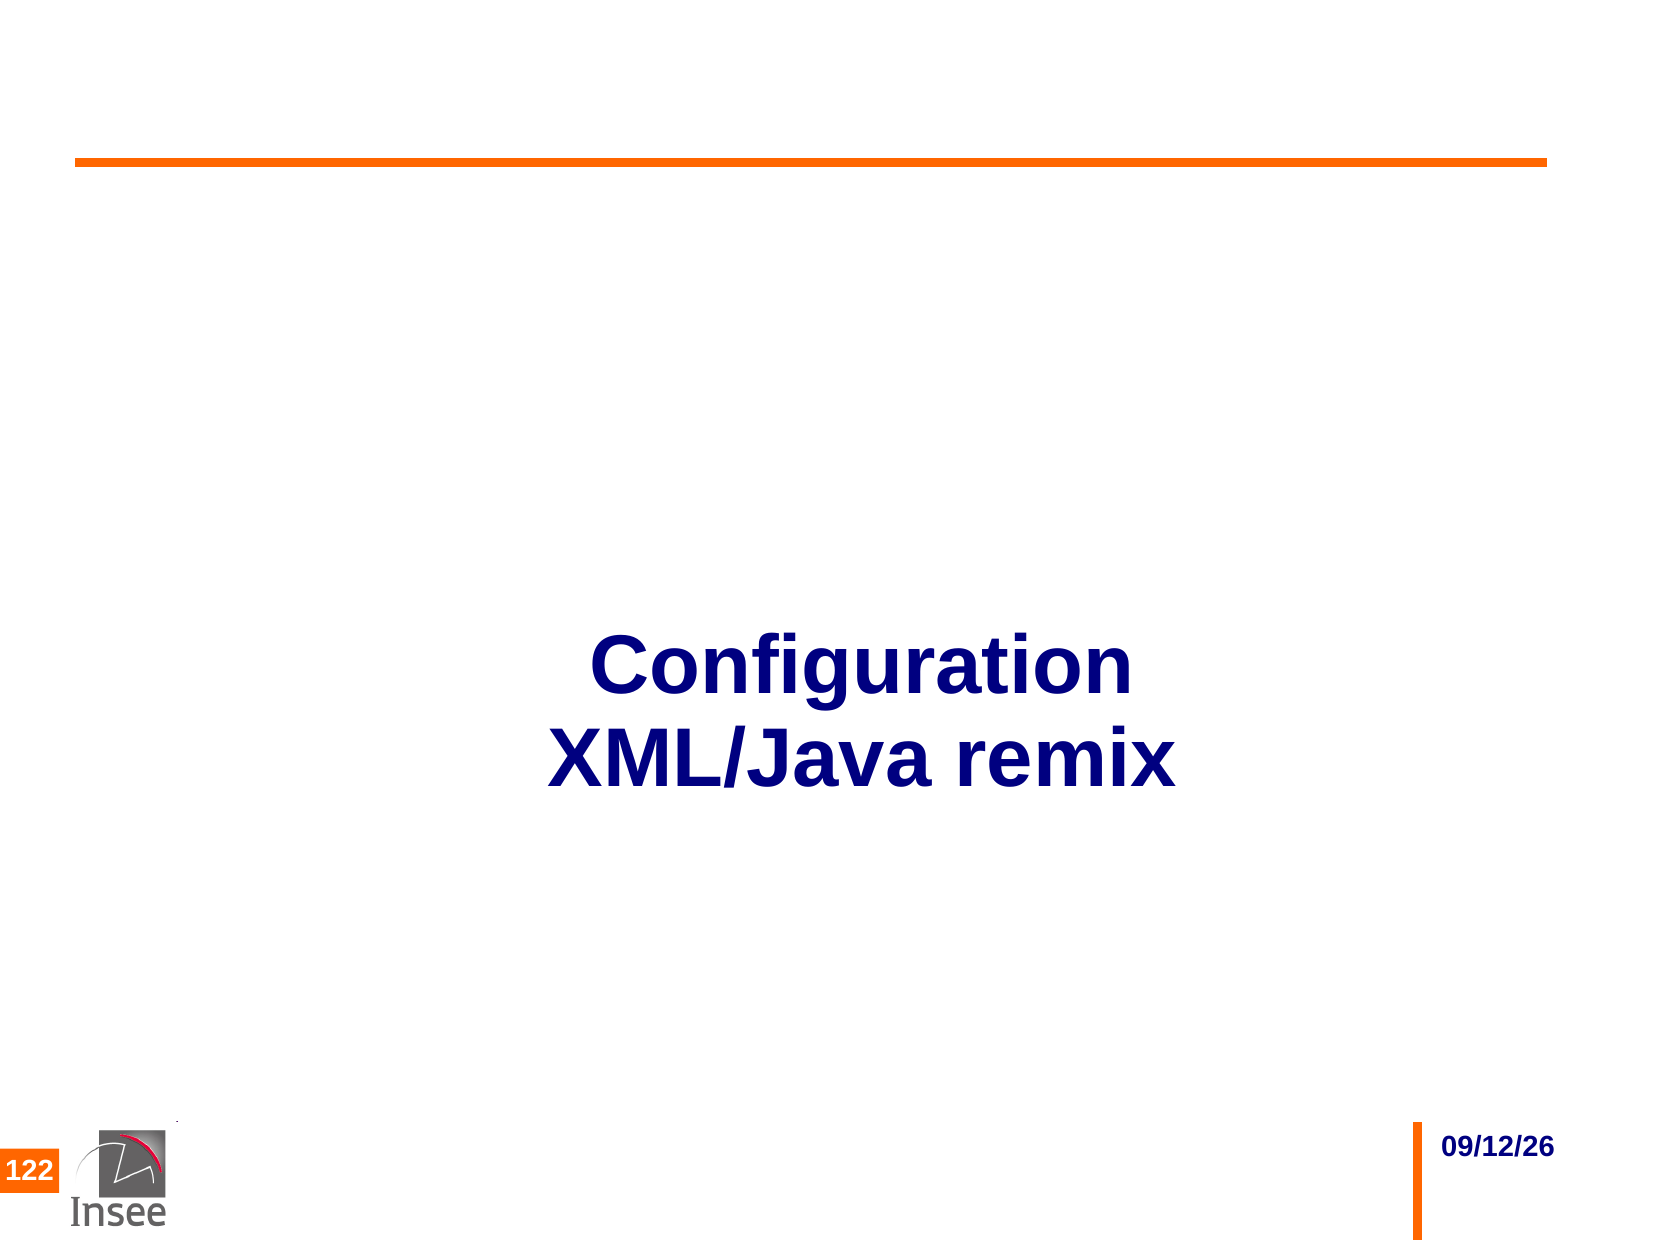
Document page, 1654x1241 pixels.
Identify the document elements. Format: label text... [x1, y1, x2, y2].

list Configuration XML/Java remix [419, 590, 1235, 832]
picture [62, 1121, 178, 1241]
